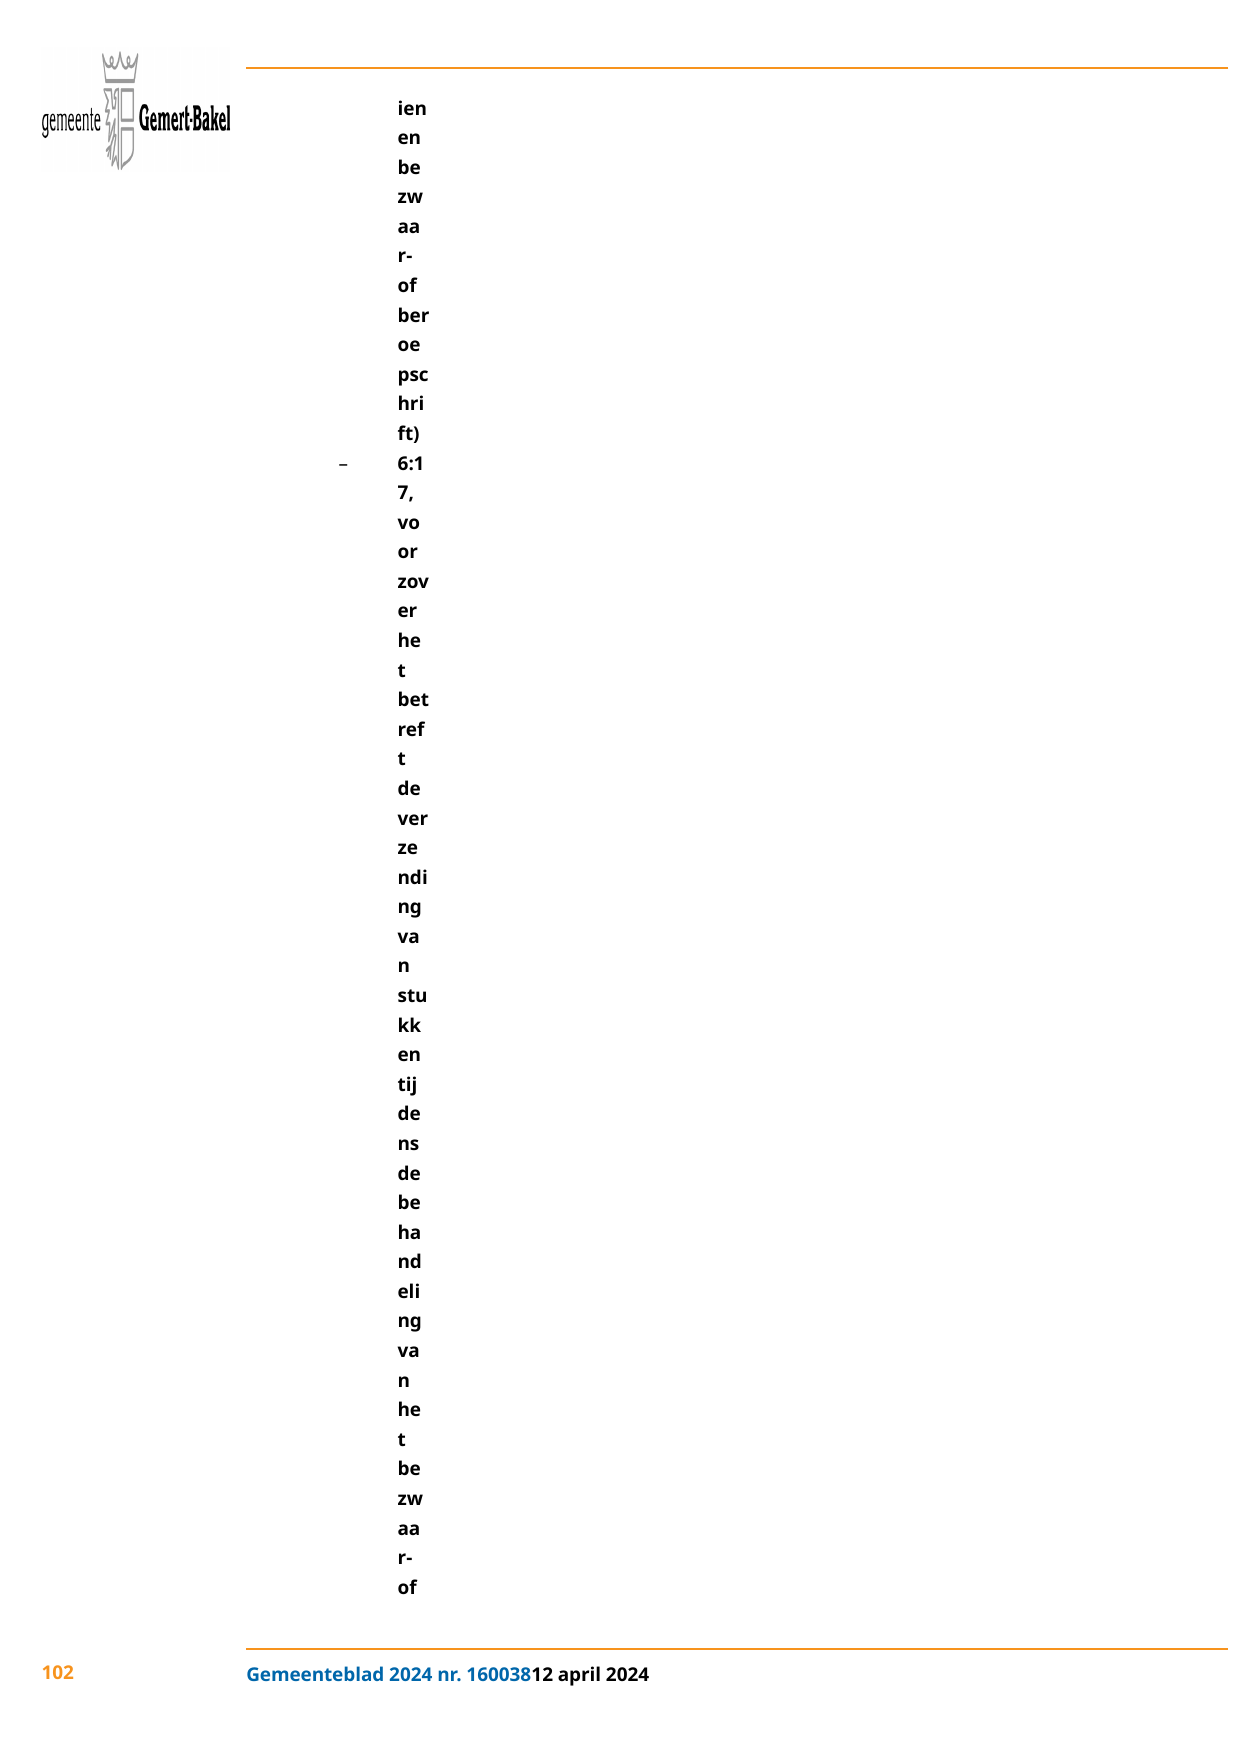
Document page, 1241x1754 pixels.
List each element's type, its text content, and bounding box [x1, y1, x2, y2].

table_cell [700, 95, 790, 1600]
table_cell [429, 95, 519, 1600]
table_cell [248, 95, 338, 1600]
table_cell [971, 95, 1061, 1600]
picture [41, 47, 231, 172]
table_cell ienen bezwaar- of beroepschrift) 6:17, voor zover het betreft de verzending van stukken tijdens de behandeling van het bezwaar- of [338, 95, 429, 1600]
table_cell [609, 95, 700, 1600]
table_cell [519, 95, 609, 1600]
table_cell [790, 95, 881, 1600]
table_cell [881, 95, 971, 1600]
table_cell [1061, 95, 1152, 1600]
